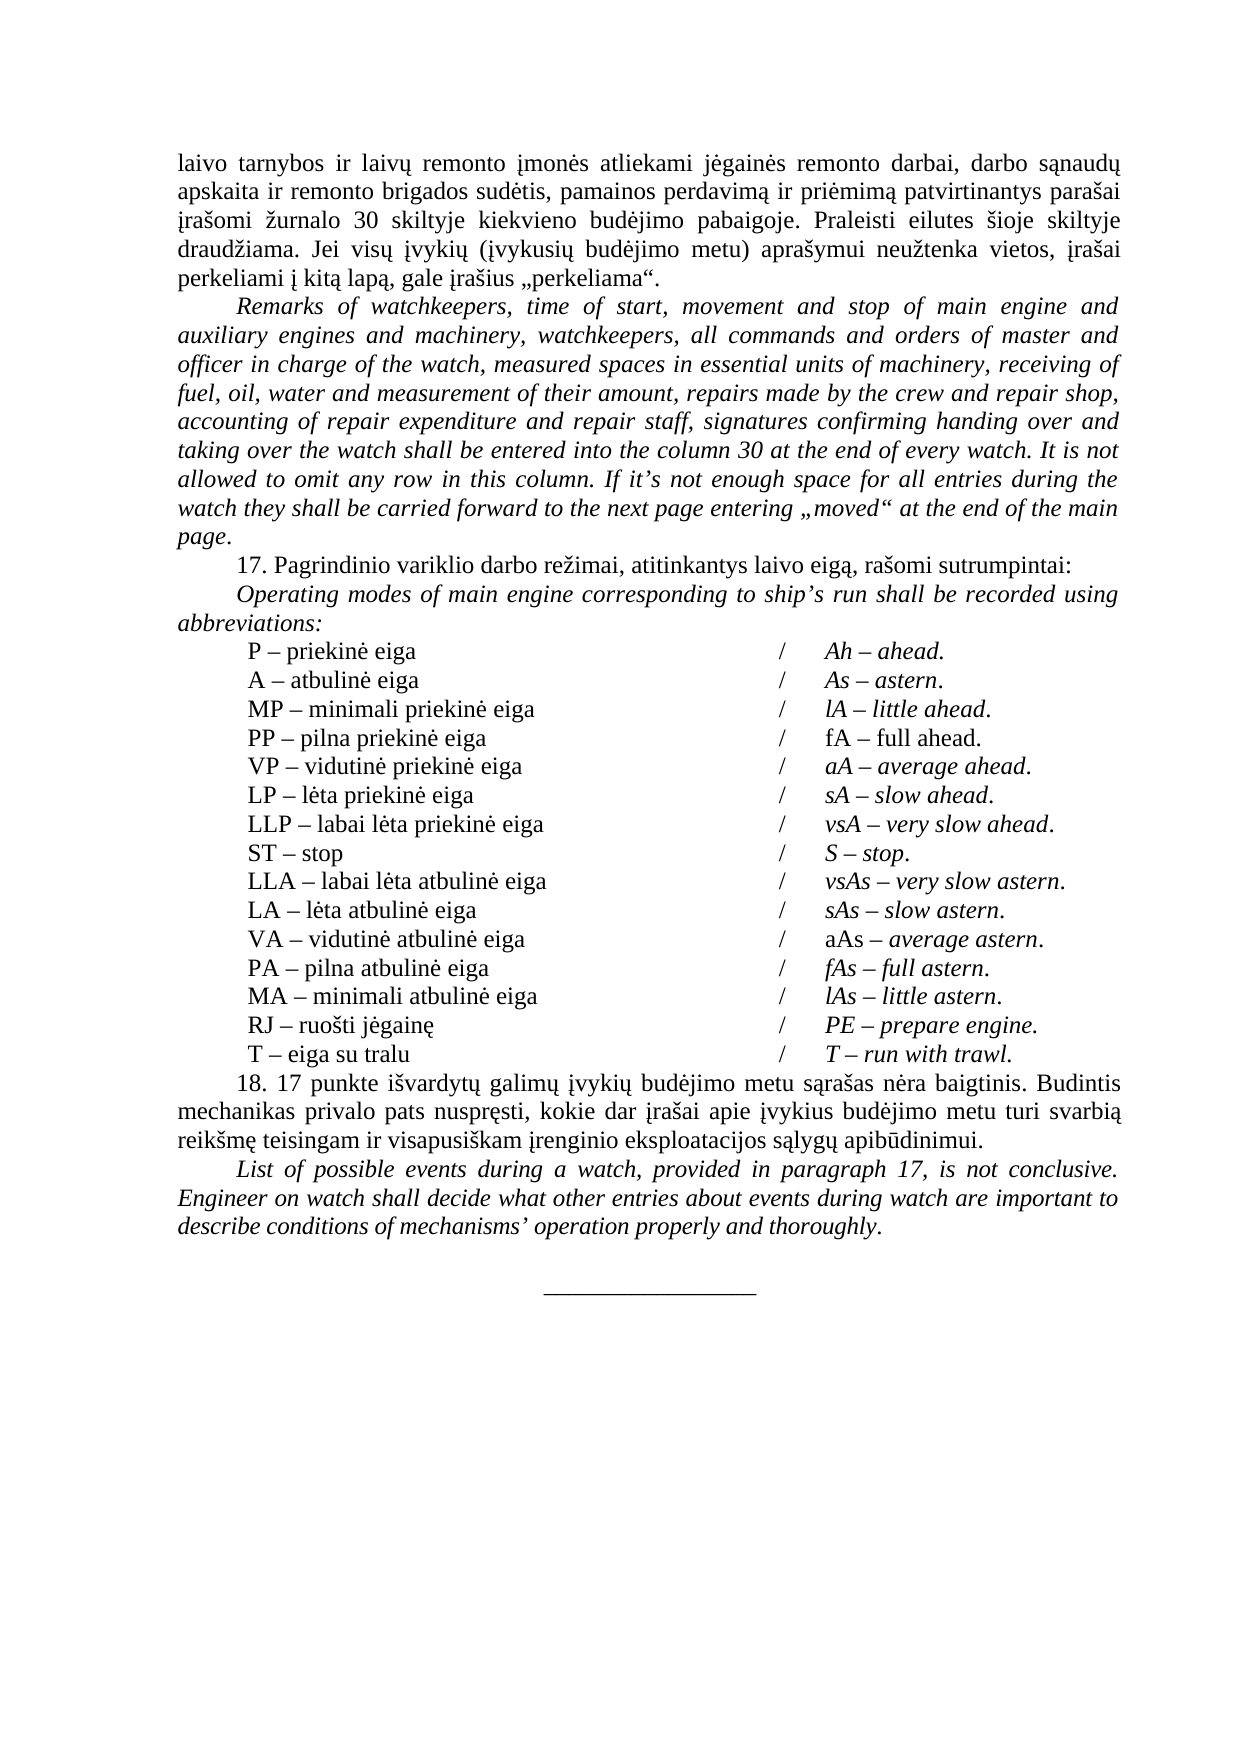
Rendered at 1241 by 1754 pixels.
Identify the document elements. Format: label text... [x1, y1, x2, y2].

table_cell / [751, 895, 813, 924]
table_cell vsA – very slow ahead. [814, 809, 1122, 838]
table_cell S – stop. [814, 838, 1122, 866]
text 18. 17 punkte išvardytų galimų įvykių budėjimo metu sąrašas nėra baigtinis. Budintis mechanikas privalo pats nuspręsti, kokie dar įrašai apie įvykius budėjimo metu turi svarbią reikšmę teisingam ir visapusiškam įrenginio eksploatacijos sąlygų apibūdinimui. [177, 1068, 1122, 1154]
table_cell T – run with trawl. [814, 1039, 1122, 1068]
table_cell sAs – slow astern. [814, 895, 1122, 924]
table_cell As – astern. [814, 665, 1122, 694]
table_cell MA – minimali atbulinė eiga [177, 981, 751, 1010]
table_cell / [751, 665, 813, 694]
table_cell PE – prepare engine. [814, 1010, 1122, 1039]
table_header / [751, 636, 813, 665]
table_cell / [751, 1039, 813, 1068]
text laivo tarnybos ir laivų remonto įmonės atliekami jėgainės remonto darbai, darbo sąnaudų apskaita ir remonto brigados sudėtis, pamainos perdavimą ir priėmimą patvirtinantys parašai įrašomi žurnalo 30 skiltyje kiekvieno budėjimo pabaigoje. Praleisti eilutes šioje skiltyje draudžiama. Jei visų įvykių (įvykusių budėjimo metu) aprašymui neužtenka vietos, įrašai perkeliami į kitą lapą, gale įrašius „perkeliama“. [177, 148, 1122, 291]
table_cell aAs – average astern. [814, 924, 1122, 953]
table_cell LLA – labai lėta atbulinė eiga [177, 866, 751, 895]
table_cell aA – average ahead. [814, 751, 1122, 780]
table_cell vsAs – very slow astern. [814, 866, 1122, 895]
table_cell A – atbulinė eiga [177, 665, 751, 694]
table_cell / [751, 809, 813, 838]
table_cell PP – pilna priekinė eiga [177, 723, 751, 751]
table_cell / [751, 981, 813, 1010]
table_cell LA – lėta atbulinė eiga [177, 895, 751, 924]
table_cell / [751, 751, 813, 780]
table_cell sA – slow ahead. [814, 780, 1122, 809]
table_cell fAs – full astern. [814, 953, 1122, 981]
table_cell PA – pilna atbulinė eiga [177, 953, 751, 981]
text List of possible events during a watch, provided in paragraph 17, is not conclusive. Engineer on watch shall decide what other entries about events during watch are important to describe conditions of mechanisms’ operation properly and thoroughly. [177, 1154, 1122, 1240]
table_cell / [751, 866, 813, 895]
table_cell LLP – labai lėta priekinė eiga [177, 809, 751, 838]
table_cell ST – stop [177, 838, 751, 866]
table_cell VP – vidutinė priekinė eiga [177, 751, 751, 780]
table_cell / [751, 694, 813, 723]
table_cell / [751, 780, 813, 809]
table_header P – priekinė eiga [177, 636, 751, 665]
table_cell T – eiga su tralu [177, 1039, 751, 1068]
table_cell lAs – little astern. [814, 981, 1122, 1010]
text Remarks of watchkeepers, time of start, movement and stop of main engine and auxiliary engines and machinery, watchkeepers, all commands and orders of master and officer in charge of the watch, measured spaces in essential units of machinery, receiving of fuel, oil, water and measurement of their amount, repairs made by the crew and repair shop, accounting of repair expenditure and repair staff, signatures confirming handing over and taking over the watch shall be entered into the column 30 at the end of every watch. It is not allowed to omit any row in this column. If it’s not enough space for all entries during the watch they shall be carried forward to the next page entering „moved“ at the end of the main page. [177, 291, 1122, 550]
table_cell / [751, 1010, 813, 1039]
table_cell / [751, 723, 813, 751]
table_cell MP – minimali priekinė eiga [177, 694, 751, 723]
text _________________ [177, 1269, 1122, 1298]
text Operating modes of main engine corresponding to ship’s run shall be recorded using abbreviations: [177, 579, 1122, 636]
text 17. Pagrindinio variklio darbo režimai, atitinkantys laivo eigą, rašomi sutrumpintai: [177, 550, 1122, 579]
table_cell / [751, 953, 813, 981]
table_cell VA – vidutinė atbulinė eiga [177, 924, 751, 953]
table_cell RJ – ruošti jėgainę [177, 1010, 751, 1039]
table_cell LP – lėta priekinė eiga [177, 780, 751, 809]
table_cell fA – full ahead. [814, 723, 1122, 751]
table_cell lA – little ahead. [814, 694, 1122, 723]
table_header Ah – ahead. [814, 636, 1122, 665]
table_cell / [751, 838, 813, 866]
table_cell / [751, 924, 813, 953]
